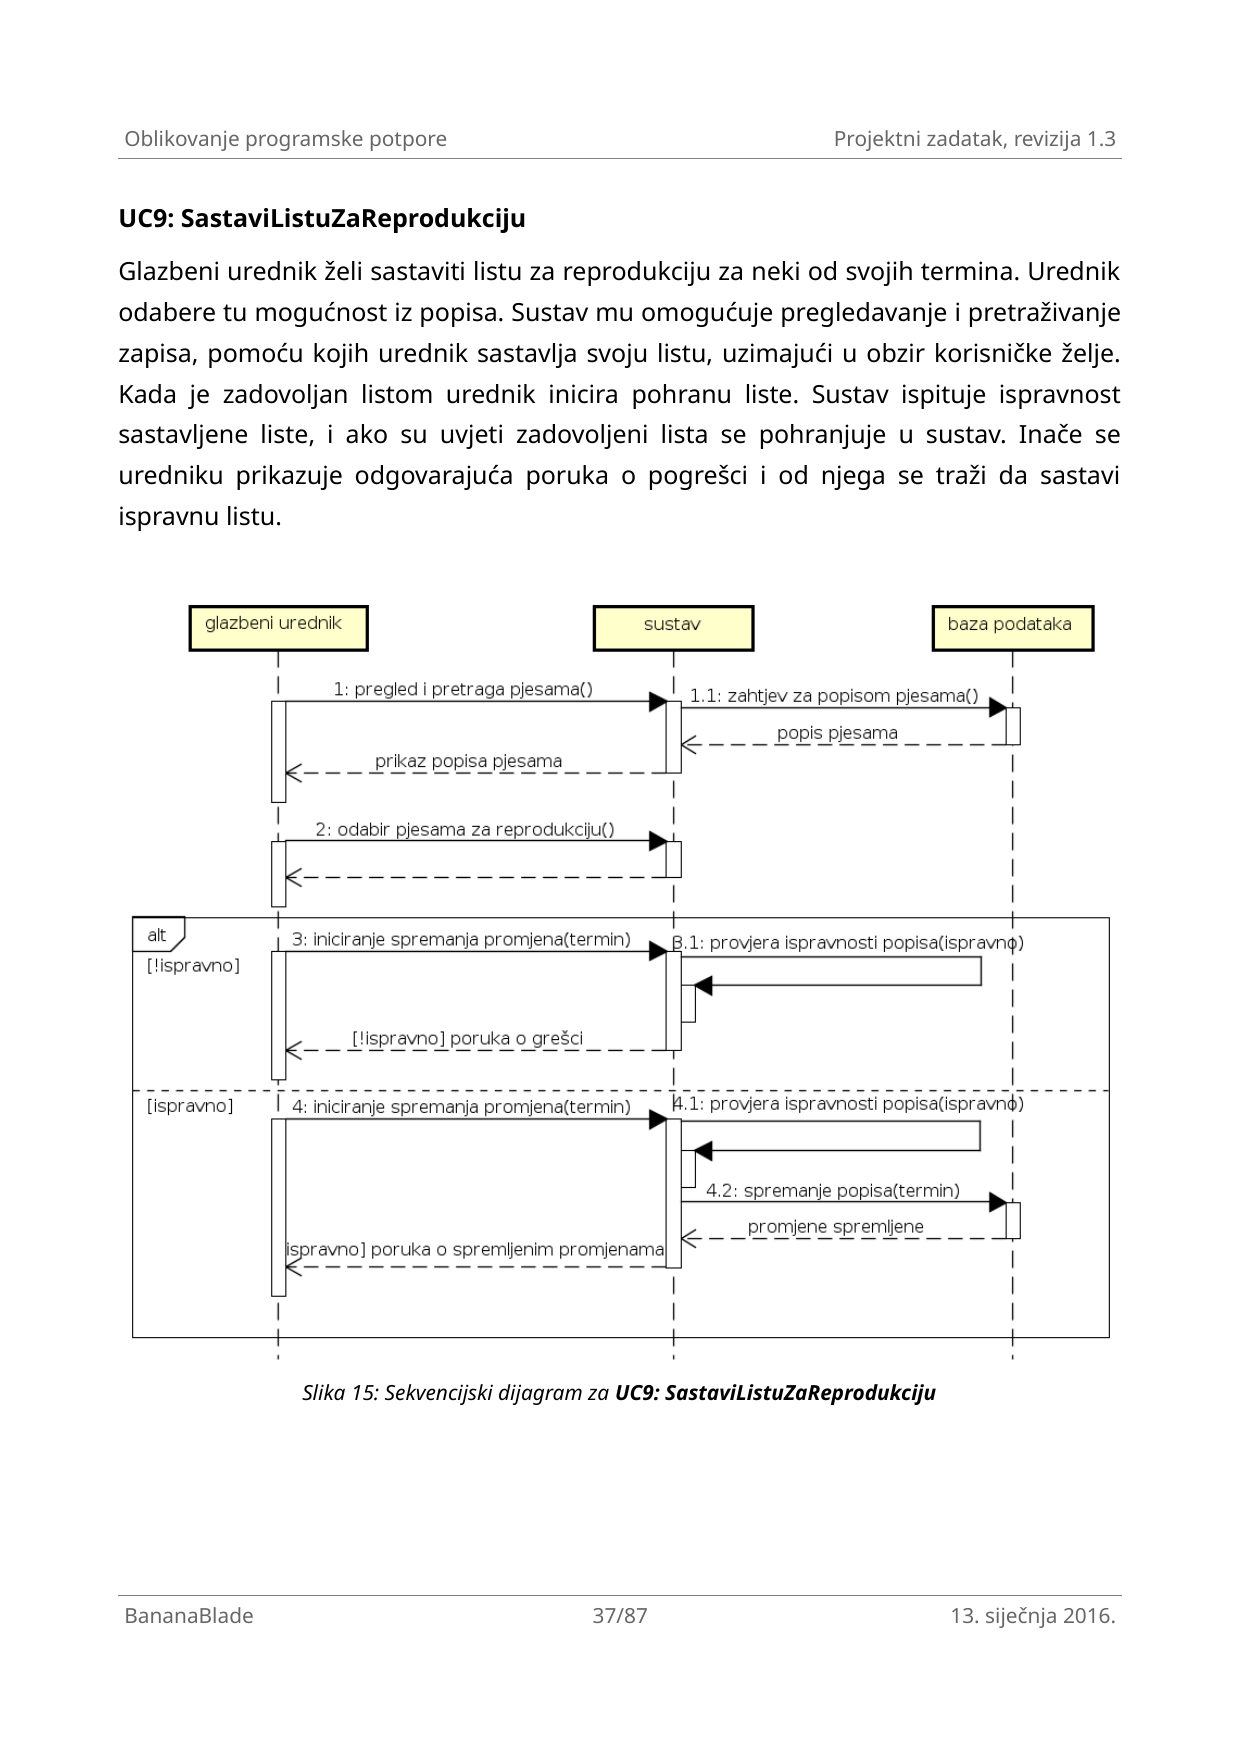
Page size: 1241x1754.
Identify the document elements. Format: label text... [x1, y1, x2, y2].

picture [118, 593, 1123, 1373]
subtitle UC9: SastaviListuZaReprodukciju [118, 201, 1122, 234]
text Slika 15: Sekvencijski dijagram za UC9: SastaviListuZaReprodukciju [118, 1373, 1122, 1406]
text Glazbeni urednik želi sastaviti listu za reprodukciju za neki od svojih termina. Urednik odabere tu mogućnost iz popisa. Sustav mu omogućuje pregledavanje i pretraživanje zapisa, pomoću kojih urednik sastavlja svoju listu, uzimajući u obzir korisničke želje. Kada je zadovoljan listom urednik inicira pohranu liste. Sustav ispituje ispravnost sastavljene liste, i ako su uvjeti zadovoljeni lista se pohranjuje u sustav. Inače se uredniku prikazuje odgovarajuća poruka o pogrešci i od njega se traži da sastavi ispravnu listu. [118, 254, 1122, 533]
